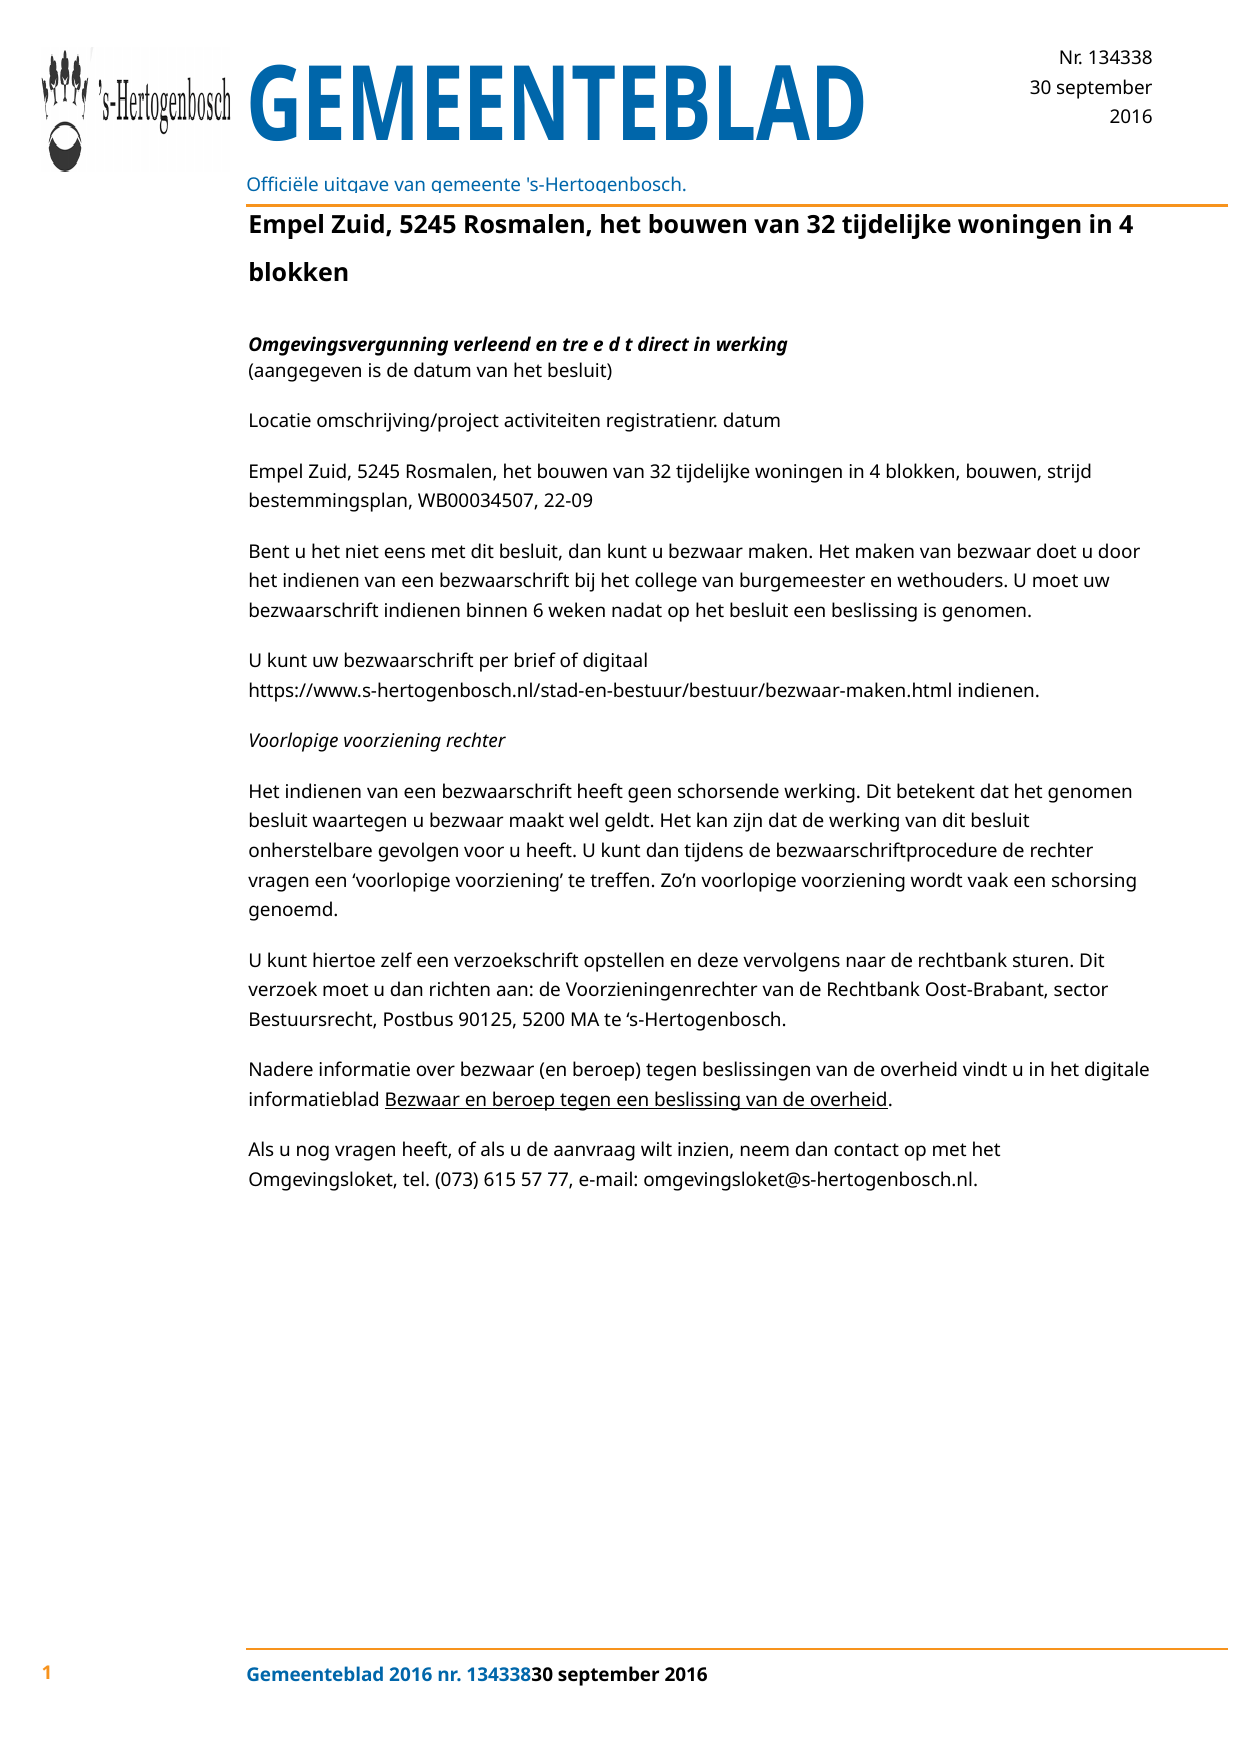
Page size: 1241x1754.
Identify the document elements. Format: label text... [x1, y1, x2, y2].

text Omgevingsvergunning verleend en tre e d t direct in werking [248, 331, 1152, 357]
text Locatie omschrijving/project activiteiten registratienr. datum [248, 408, 1152, 433]
text U kunt uw bezwaarschrift per brief of digitaal https://www.s-hertogenbosch.nl/stad-en-bestuur/bestuur/bezwaar-maken.html indienen. [248, 648, 1152, 703]
text Nadere informatie over bezwaar (en beroep) tegen beslissingen van de overheid vindt u in het digitale informatieblad Bezwaar en beroep tegen een beslissing van de overheid. [248, 1056, 1152, 1112]
picture [41, 47, 231, 172]
text Empel Zuid, 5245 Rosmalen, het bouwen van 32 tijdelijke woningen in 4 blokken [248, 207, 1152, 288]
text Voorlopige voorziening rechter [248, 728, 1152, 753]
text Bent u het niet eens met dit besluit, dan kunt u bezwaar maken. Het maken van bezwaar doet u door het indienen van een bezwaarschrift bij het college van burgemeester en wethouders. U moet uw bezwaarschrift indienen binnen 6 weken nadat op het besluit een beslissing is genomen. [248, 538, 1152, 623]
text (aangegeven is de datum van het besluit) [248, 357, 1152, 383]
text U kunt hiertoe zelf een verzoekschrift opstellen en deze vervolgens naar de rechtbank sturen. Dit verzoek moet u dan richten aan: de Voorzieningenrechter van de Rechtbank Oost-Brabant, sector Bestuursrecht, Postbus 90125, 5200 MA te ‘s-Hertogenbosch. [248, 947, 1152, 1032]
text Als u nog vragen heeft, of als u de aanvraag wilt inzien, neem dan contact op met het Omgevingsloket, tel. (073) 615 57 77, e-mail: omgevingsloket@s-hertogenbosch.nl. [248, 1136, 1152, 1192]
text Empel Zuid, 5245 Rosmalen, het bouwen van 32 tijdelijke woningen in 4 blokken, bouwen, strijd bestemmingsplan, WB00034507, 22-09 [248, 458, 1152, 513]
text Het indienen van een bezwaarschrift heeft geen schorsende werking. Dit betekent dat het genomen besluit waartegen u bezwaar maakt wel geldt. Het kan zijn dat de werking van dit besluit onherstelbare gevolgen voor u heeft. U kunt dan tijdens de bezwaarschriftprocedure de rechter vragen een ‘voorlopige voorziening’ te treffen. Zo’n voorlopige voorziening wordt vaak een schorsing genoemd. [248, 778, 1152, 922]
